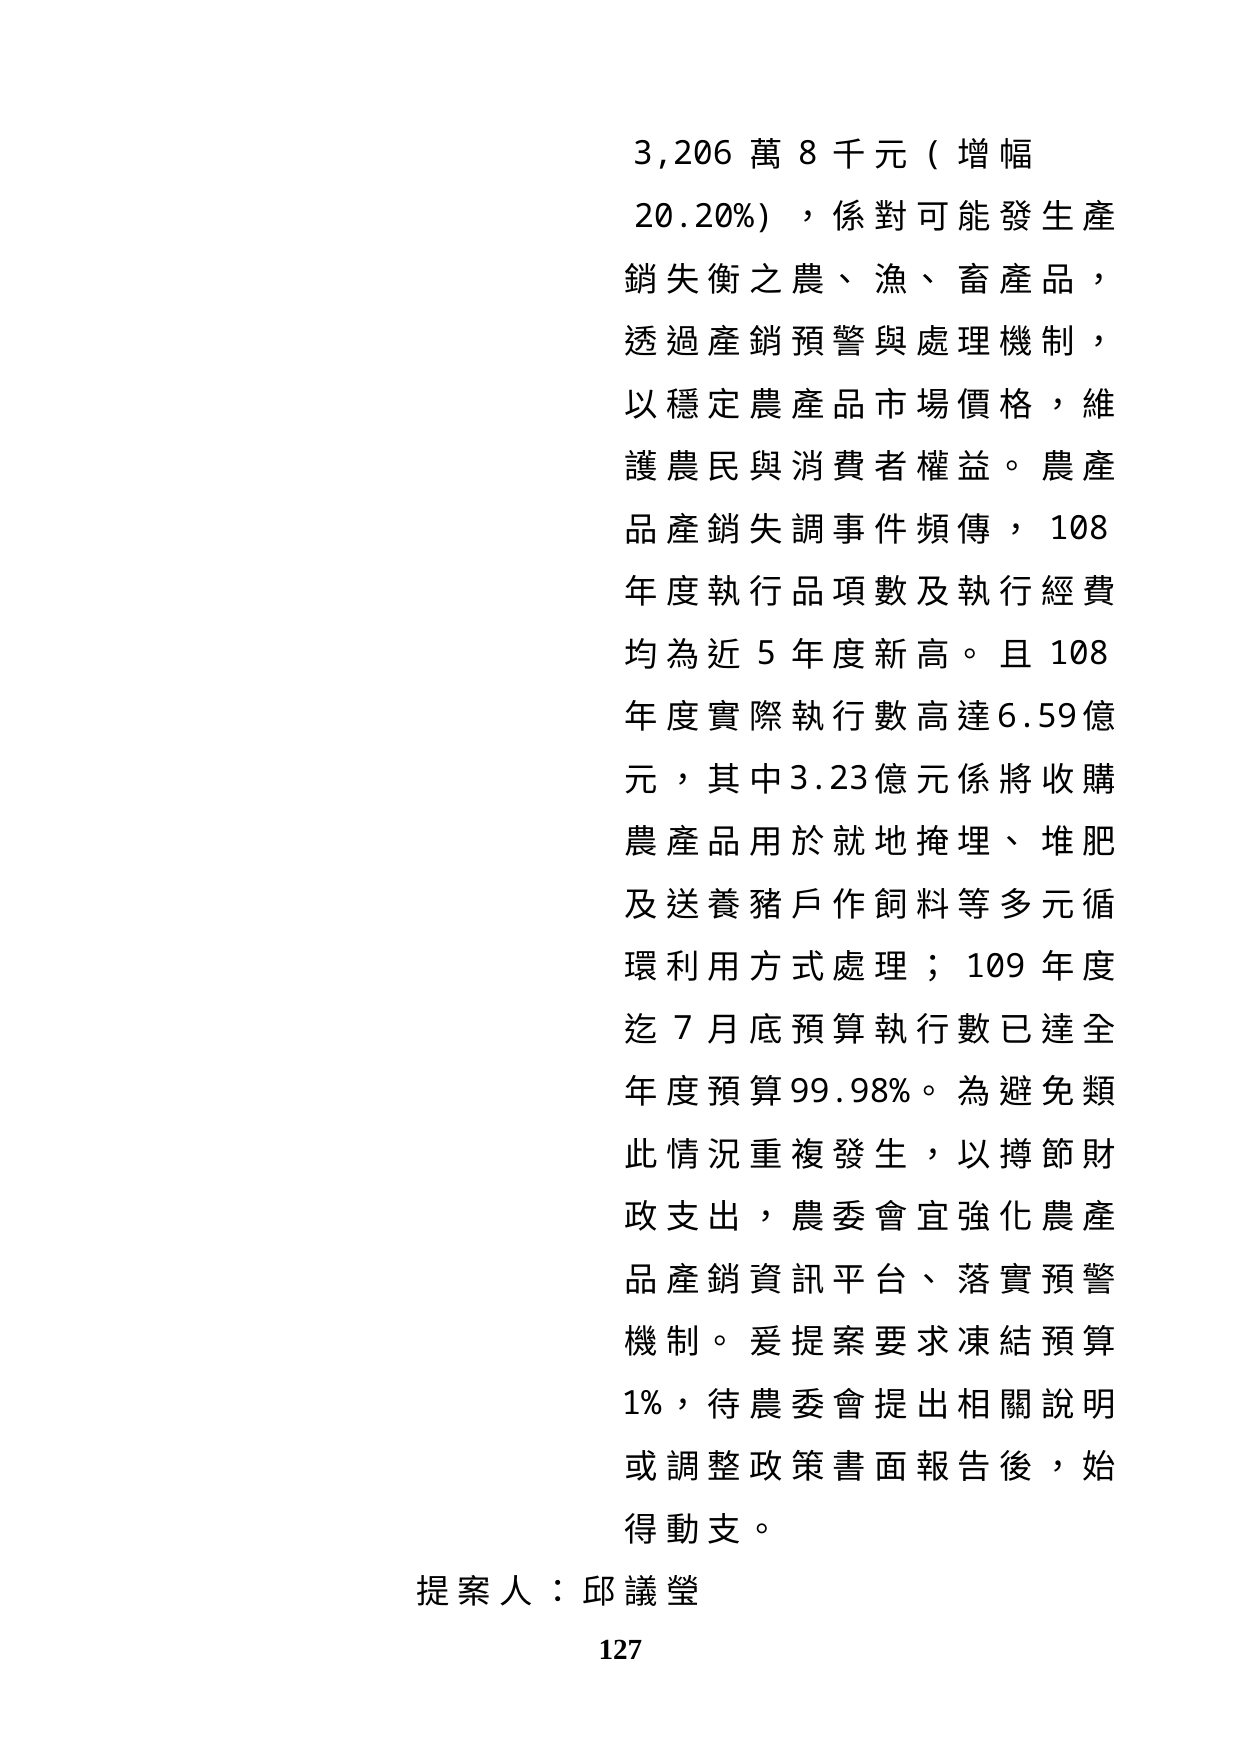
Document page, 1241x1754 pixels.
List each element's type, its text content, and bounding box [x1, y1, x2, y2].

text 提案人：邱議瑩 [397, 1548, 1120, 1610]
list 3,206萬8千元(增幅20.20%)，係對可能發生產銷失衡之農、漁、畜產品，透過產銷預警與處理機制，以穩定農產品市場價格，維護農民與消費者權益。農產品產銷失調事件頻傳，108年度執行品項數及執行經費均為近5年度新高。且108年度實際執行數高達6.59億元，其中3.23億元係將收購農產品用於就地掩埋、堆肥及送養豬戶作飼料等多元循環利用方式處理；109年度迄7月底預算執行數已達全年度預算99.98%。為避免類此情況重複發生，以撙節財政支出，農委會宜強化農產品產銷資訊平台、落實預警機制。爰提案要求凍結預算1%，待農委會提出相關說明或調整政策書面報告後，始得動支。 [504, 110, 1120, 1548]
